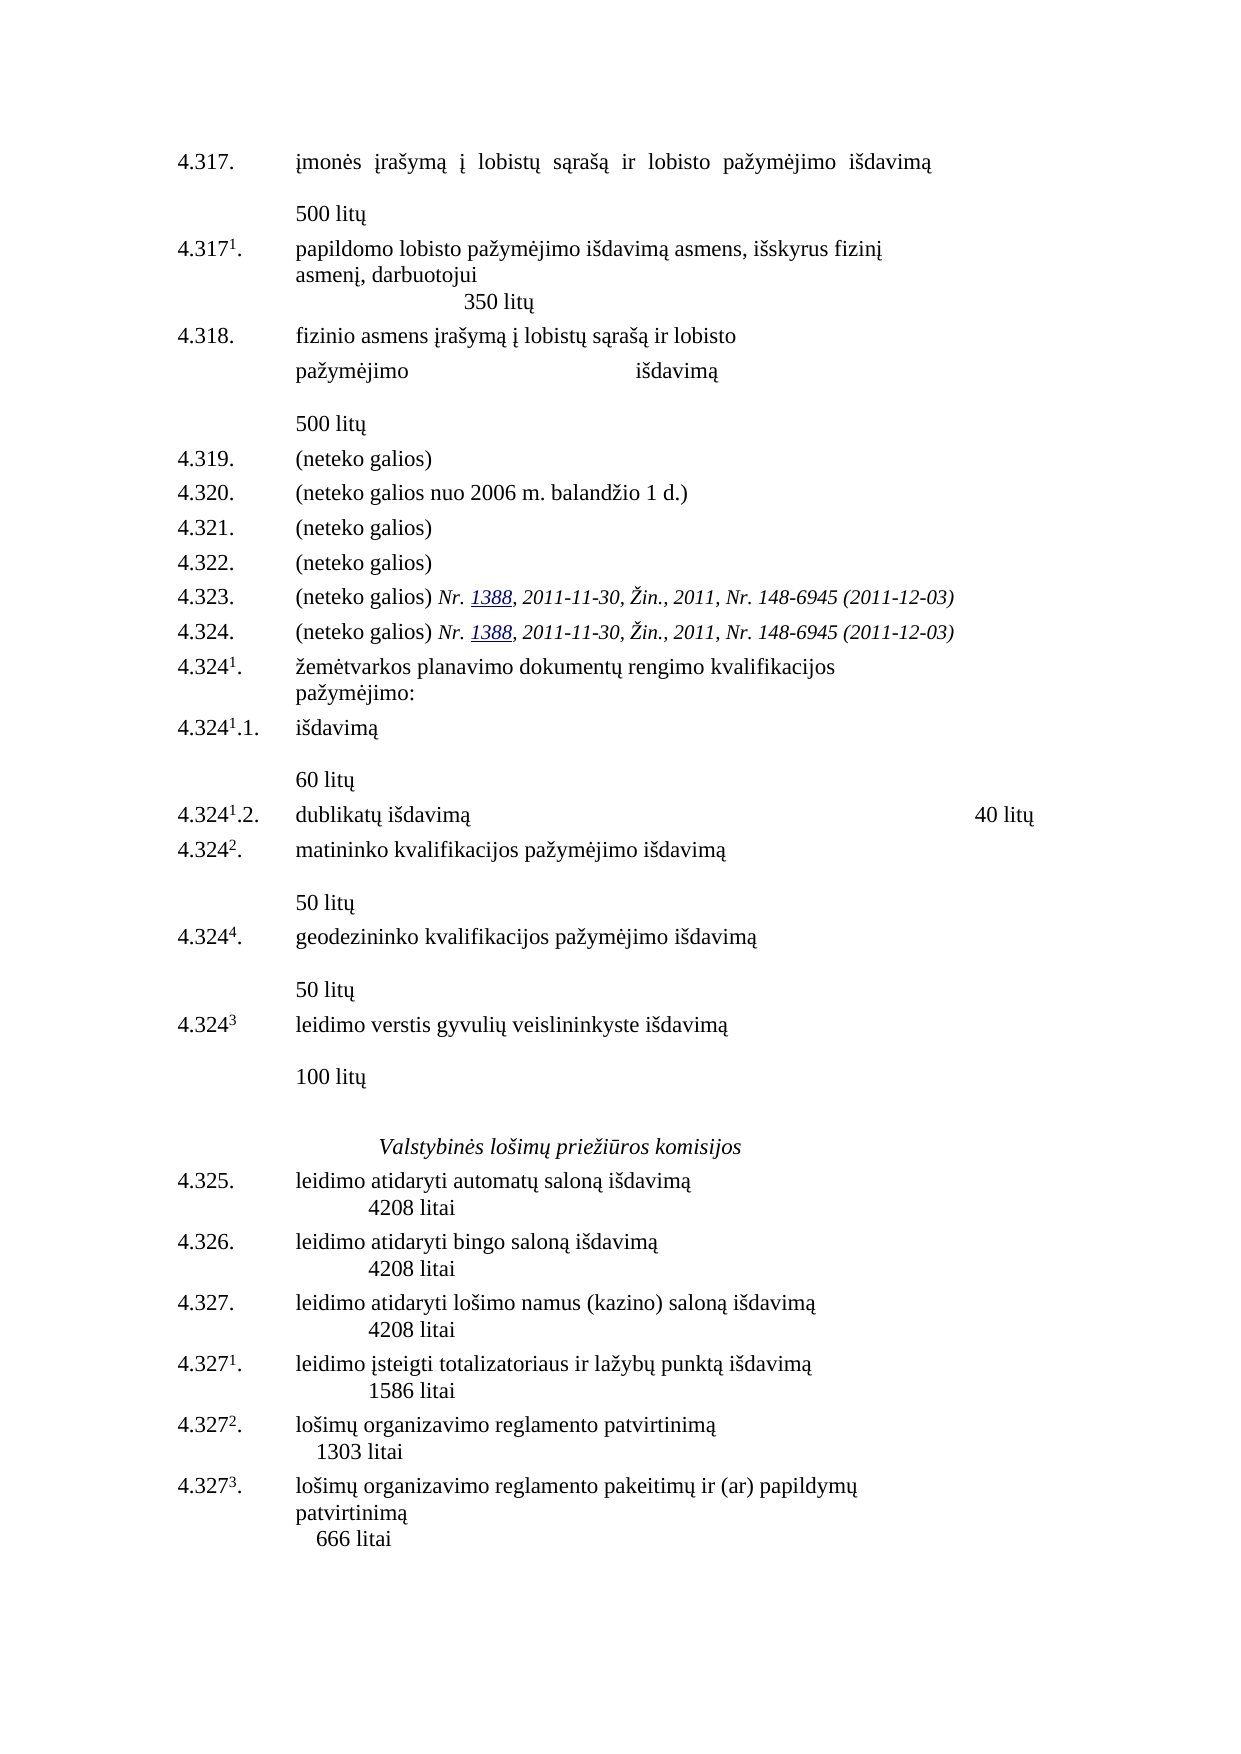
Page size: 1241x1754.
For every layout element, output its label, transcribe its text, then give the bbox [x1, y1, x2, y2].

text 4.3244. geodezininko kvalifikacijos pažymėjimo išdavimą 50 litų [177, 923, 945, 1002]
text 4.325. leidimo atidaryti automatų saloną išdavimą 4208 litai [177, 1167, 930, 1220]
text 4.3272. lošimų organizavimo reglamento patvirtinimą 1303 litai [177, 1412, 930, 1464]
text 4.327. leidimo atidaryti lošimo namus (kazino) saloną išdavimą 4208 litai [177, 1289, 930, 1342]
text 4.326. leidimo atidaryti bingo saloną išdavimą 4208 litai [177, 1228, 930, 1281]
text 4.324. (neteko galios) Nr. 1388, 2011-11-30, Žin., 2011, Nr. 148-6945 (2011-12-03) [177, 618, 1122, 644]
text 4.3241.1. išdavimą 60 litų [177, 714, 856, 793]
text 4.3271. leidimo įsteigti totalizatoriaus ir lažybų punktą išdavimą 1586 litai [177, 1351, 930, 1403]
text 4.321. (neteko galios) [177, 514, 945, 540]
text 4.317. įmonės įrašymą į lobistų sąrašą ir lobisto pažymėjimo išdavimą 500 litų [177, 148, 945, 227]
text 4.3243 leidimo verstis gyvulių veislininkyste išdavimą 100 litų [177, 1011, 945, 1090]
text Valstybinės lošimų priežiūros komisijos [177, 1133, 945, 1159]
text 4.3241. žemėtvarkos planavimo dokumentų rengimo kvalifikacijos pažymėjimo: [177, 653, 856, 705]
text 4.3242. matininko kvalifikacijos pažymėjimo išdavimą 50 litų [177, 836, 945, 915]
text 4.319. (neteko galios) [177, 444, 945, 471]
text 4.320. (neteko galios nuo 2006 m. balandžio 1 d.) [177, 479, 945, 506]
text 4.323. (neteko galios) Nr. 1388, 2011-11-30, Žin., 2011, Nr. 148-6945 (2011-12-03) [177, 583, 1122, 610]
text 4.318. fizinio asmens įrašymą į lobistų sąrašą ir lobisto [177, 322, 945, 349]
text 4.3241.2. dublikatų išdavimą 40 litų [177, 801, 1152, 827]
text 4.3273. lošimų organizavimo reglamento pakeitimų ir (ar) papildymų patvirtinimą 666 litai [177, 1473, 930, 1552]
text pažymėjimo išdavimą 500 litų [177, 357, 945, 436]
text 4.322. (neteko galios) [177, 549, 945, 575]
text 4.3171. papildomo lobisto pažymėjimo išdavimą asmens, išskyrus fizinį asmenį, darbuotojui 350 litų [177, 235, 930, 314]
